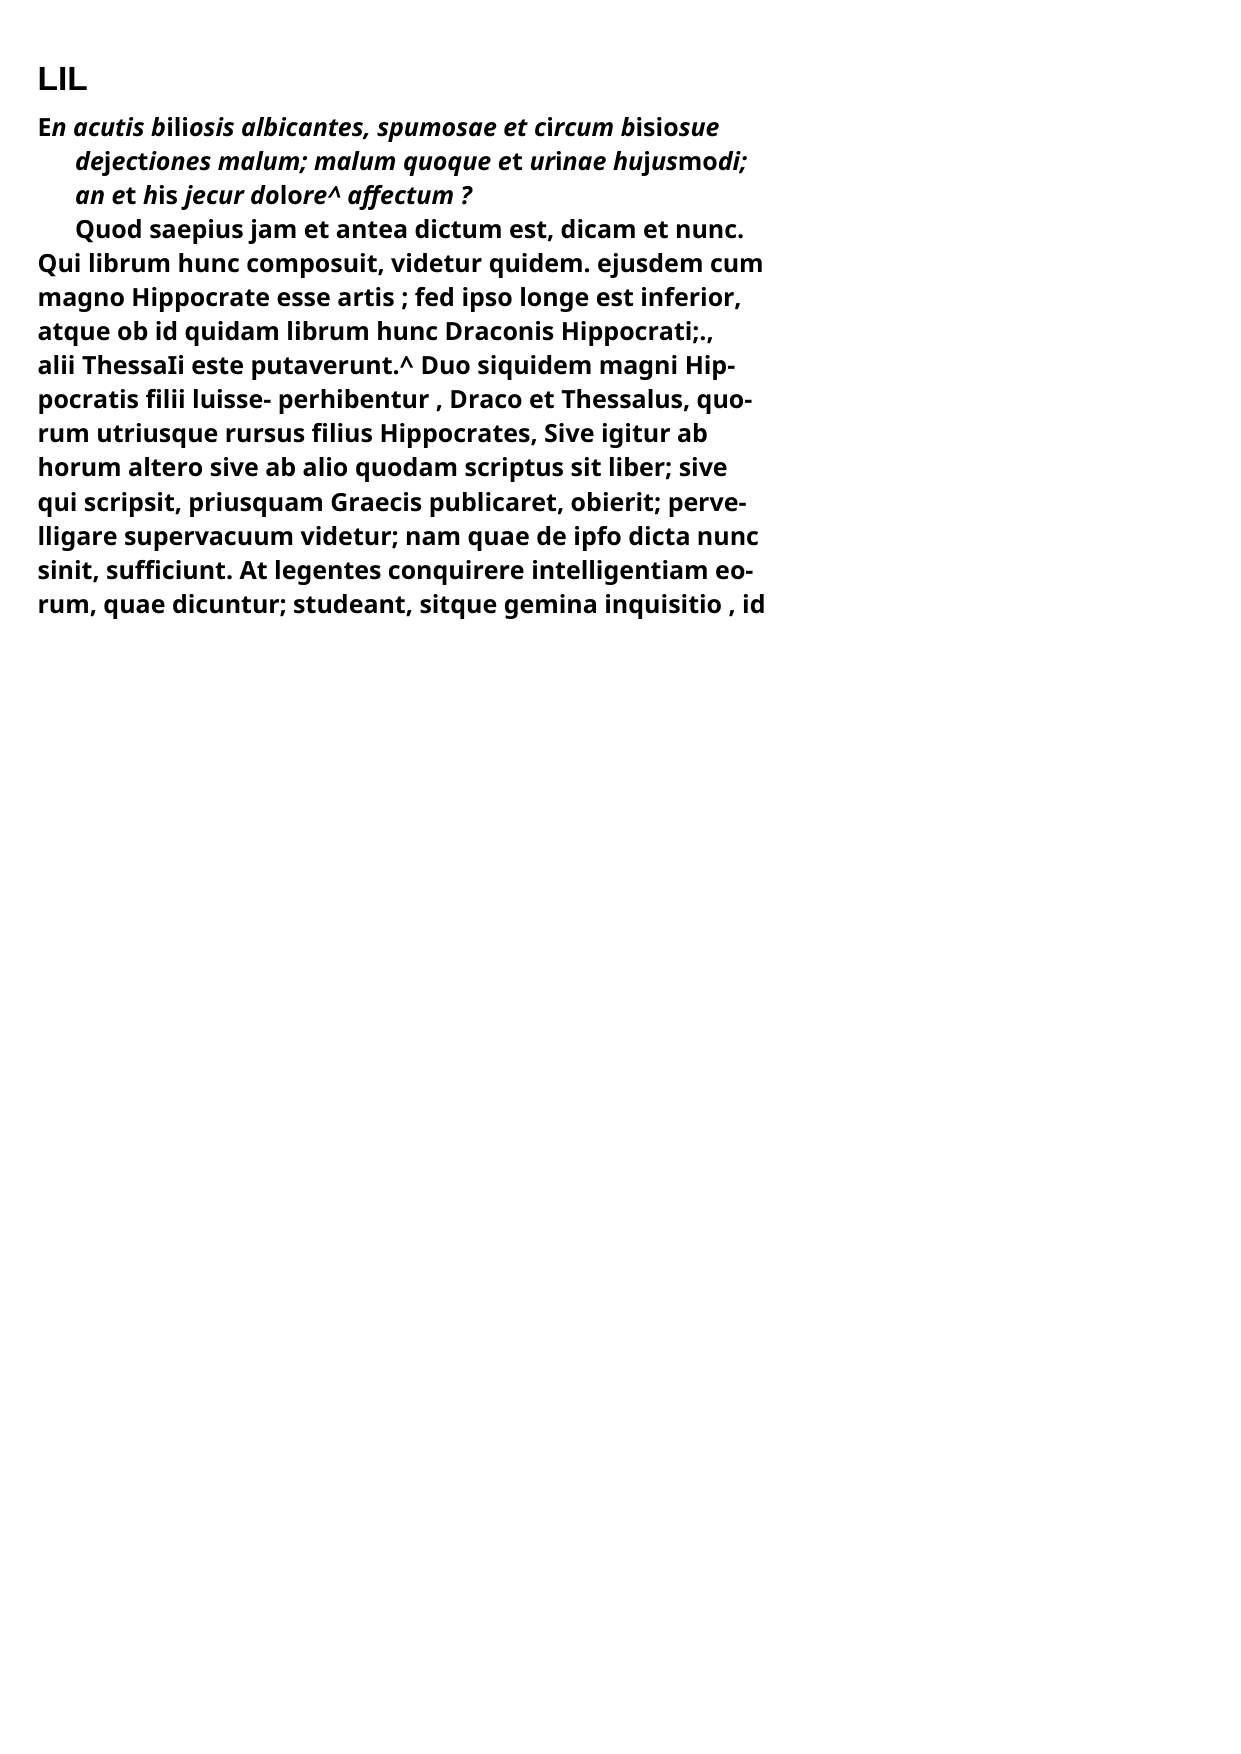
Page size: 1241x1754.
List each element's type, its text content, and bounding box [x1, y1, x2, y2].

subtitle LIL [37, 58, 1203, 97]
text En acutis biliosis albicantes, spumosae et circum bisiosue dejectiones malum; malum quoque et urinae hujusmodi; an et his jecur dolore^ affectum ? [37, 109, 1203, 212]
text Quod saepius jam et antea dictum est, dicam et nunc. Qui librum hunc composuit, videtur quidem. ejusdem cum magno Hippocrate esse artis ; fed ipso longe est inferior, atque ob id quidam librum hunc Draconis Hippocrati;., alii ThessaIi este putaverunt.^ Duo siquidem magni Hip- pocratis filii luisse- perhibentur , Draco et Thessalus, quo- rum utriusque rursus filius Hippocrates, Sive igitur ab horum altero sive ab alio quodam scriptus sit liber; sive qui scripsit, priusquam Graecis publicaret, obierit; perve- lligare supervacuum videtur; nam quae de ipfo dicta nunc sinit, sufficiunt. At legentes conquirere intelligentiam eo- rum, quae dicuntur; studeant, sitque gemina inquisitio , id [37, 212, 1203, 620]
